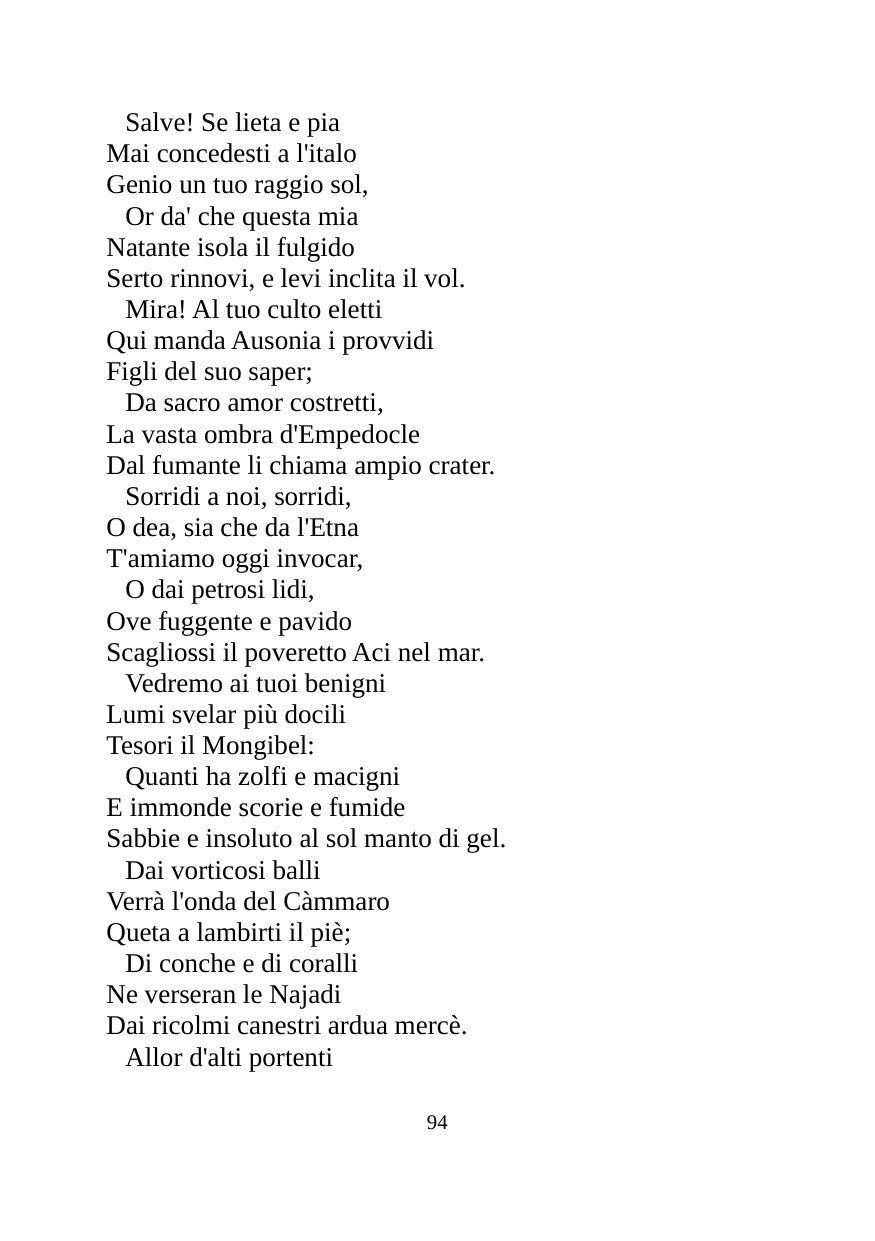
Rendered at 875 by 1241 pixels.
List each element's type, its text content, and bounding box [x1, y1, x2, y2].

text Mira! Al tuo culto eletti [125, 293, 768, 324]
text Di conche e di coralli [125, 947, 768, 978]
text Natante isola il fulgido [106, 231, 768, 262]
text O dea, sia che da l'Etna [106, 511, 768, 542]
text Quanti ha zolfi e macigni [125, 760, 768, 791]
text O dai petrosi lidi, [125, 573, 768, 604]
text Dai ricolmi canestri ardua mercè. [106, 1009, 768, 1041]
text Ove fuggente e pavido [106, 604, 768, 636]
text Salve! Se lieta e pia [125, 106, 768, 137]
text Tesori il Mongibel: [106, 729, 768, 760]
text La vasta ombra d'Empedocle [106, 418, 768, 449]
text Sorridi a noi, sorridi, [125, 480, 768, 511]
text Or da' che questa mia [125, 200, 768, 231]
text Dai vorticosi balli [125, 854, 768, 885]
text Da sacro amor costretti, [125, 387, 768, 418]
text Qui manda Ausonia i provvidi [106, 324, 768, 355]
text Ne verseran le Najadi [106, 978, 768, 1009]
text T'amiamo oggi invocar, [106, 542, 768, 573]
text Lumi svelar più docili [106, 698, 768, 729]
text Queta a lambirti il piè; [106, 916, 768, 947]
text Verrà l'onda del Càmmaro [106, 885, 768, 916]
text Mai concedesti a l'italo [106, 137, 768, 168]
text E immonde scorie e fumide [106, 791, 768, 823]
text Sabbie e insoluto al sol manto di gel. [106, 823, 768, 854]
text Dal fumante li chiama ampio crater. [106, 449, 768, 480]
text Scagliossi il poveretto Aci nel mar. [106, 636, 768, 667]
text Vedremo ai tuoi benigni [125, 667, 768, 698]
text Genio un tuo raggio sol, [106, 168, 768, 200]
text Serto rinnovi, e levi inclita il vol. [106, 262, 768, 293]
text Allor d'alti portenti [125, 1041, 768, 1072]
text Figli del suo saper; [106, 355, 768, 387]
